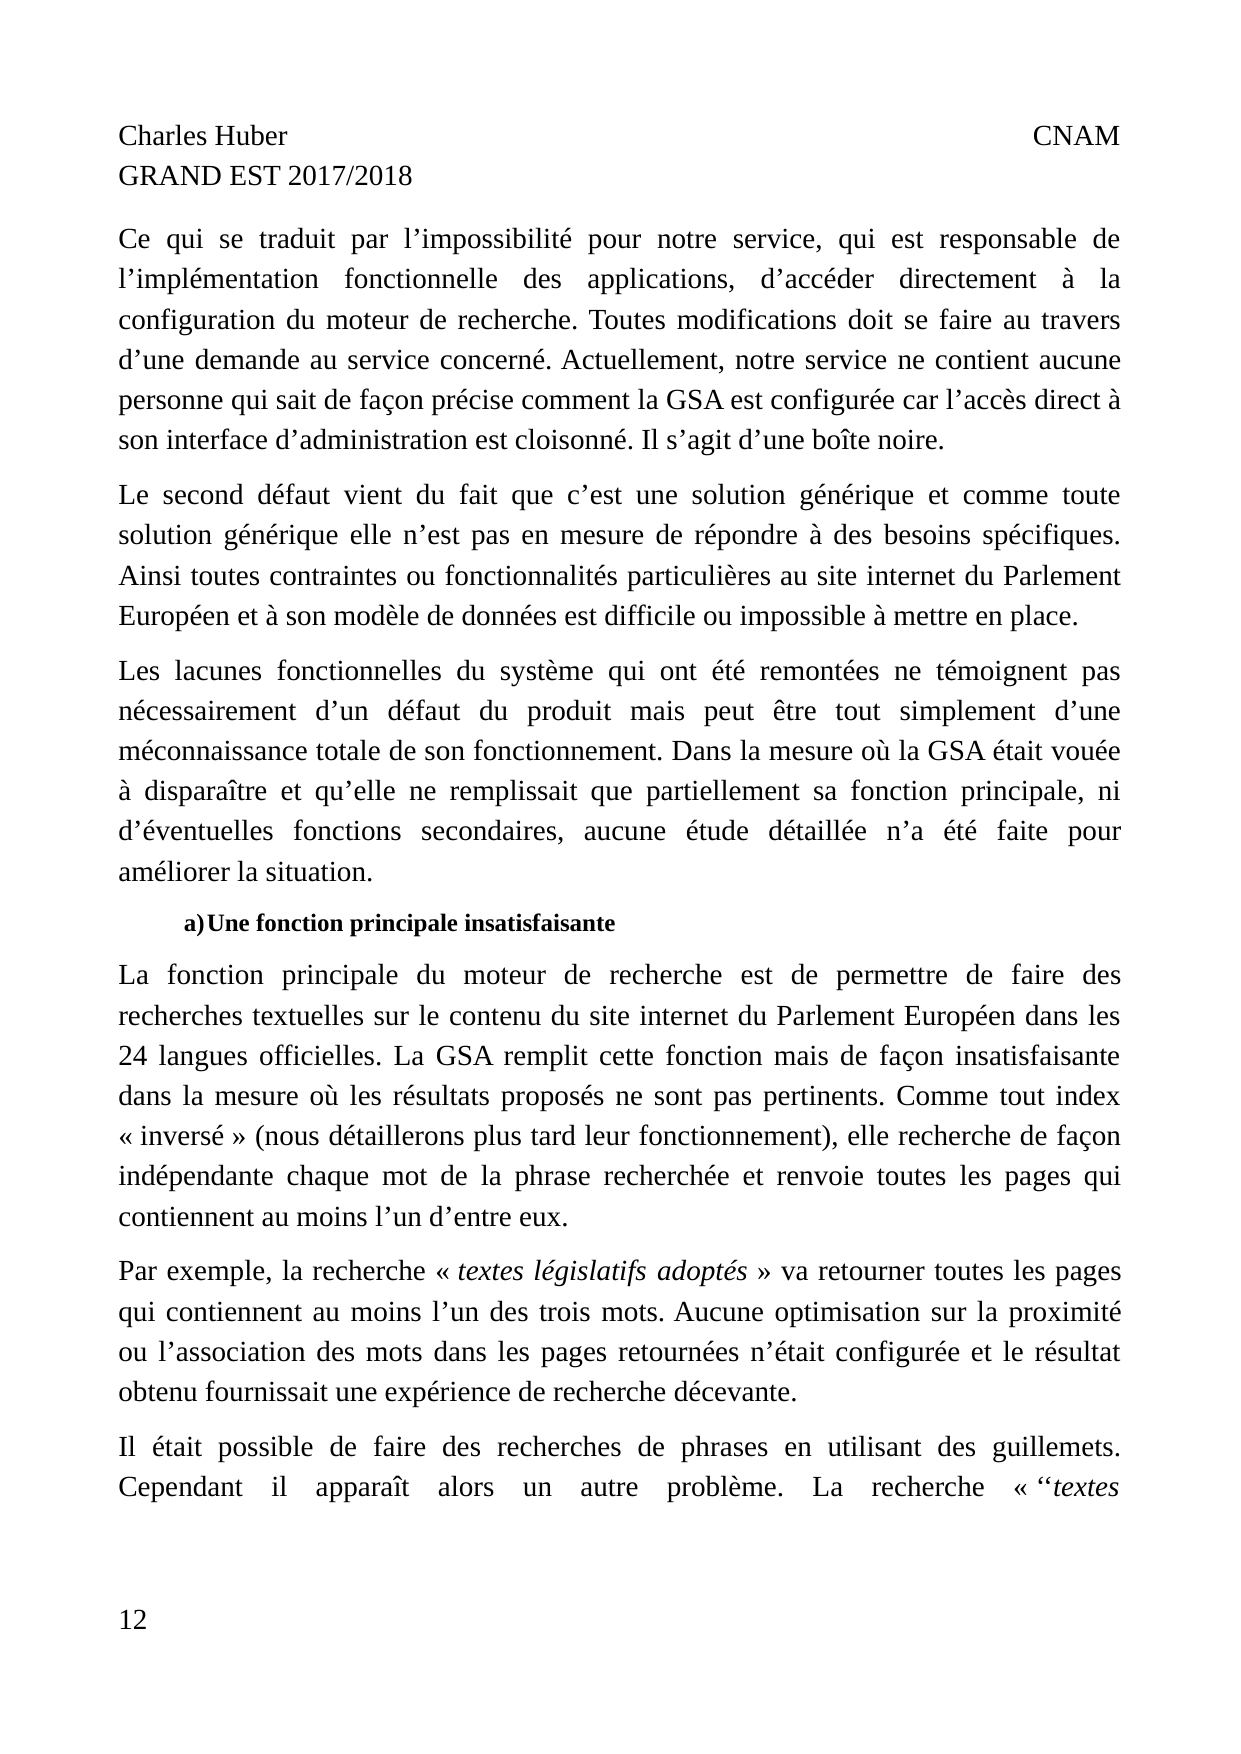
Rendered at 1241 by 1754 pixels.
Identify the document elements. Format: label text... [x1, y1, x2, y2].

text Les lacunes fonctionnelles du système qui ont été remontées ne témoignent pas nécessairement d’un défaut du produit mais peut être tout simplement d’une méconnaissance totale de son fonctionnement. Dans la mesure où la GSA était vouée à disparaître et qu’elle ne remplissait que partiellement sa fonction principale, ni d’éventuelles fonctions secondaires, aucune étude détaillée n’a été faite pour améliorer la situation. [118, 653, 1122, 887]
subtitle Une fonction principale insatisfaisante [177, 908, 1122, 937]
text Ce qui se traduit par l’impossibilité pour notre service, qui est responsable de l’implémentation fonctionnelle des applications, d’accéder directement à la configuration du moteur de recherche. Toutes modifications doit se faire au travers d’une demande au service concerné. Actuellement, notre service ne contient aucune personne qui sait de façon précise comment la GSA est configurée car l’accès direct à son interface d’administration est cloisonné. Il s’agit d’une boîte noire. [118, 221, 1122, 456]
text La fonction principale du moteur de recherche est de permettre de faire des recherches textuelles sur le contenu du site internet du Parlement Européen dans les 24 langues officielles. La GSA remplit cette fonction mais de façon insatisfaisante dans la mesure où les résultats proposés ne sont pas pertinents. Comme tout index « inversé » (nous détaillerons plus tard leur fonctionnement), elle recherche de façon indépendante chaque mot de la phrase recherchée et renvoie toutes les pages qui contiennent au moins l’un d’entre eux. [118, 957, 1122, 1232]
text Le second défaut vient du fait que c’est une solution générique et comme toute solution générique elle n’est pas en mesure de répondre à des besoins spécifiques. Ainsi toutes contraintes ou fonctionnalités particulières au site internet du Parlement Européen et à son modèle de données est difficile ou impossible à mettre en place. [118, 477, 1122, 631]
text Il était possible de faire des recherches de phrases en utilisant des guillemets. Cependant il apparaît alors un autre problème. La recherche « ‘‘textes [118, 1429, 1122, 1503]
text Par exemple, la recherche « textes législatifs adoptés » va retourner toutes les pages qui contiennent au moins l’un des trois mots. Aucune optimisation sur la proximité ou l’association des mots dans les pages retournées n’était configurée et le résultat obtenu fournissait une expérience de recherche décevante. [118, 1253, 1122, 1408]
